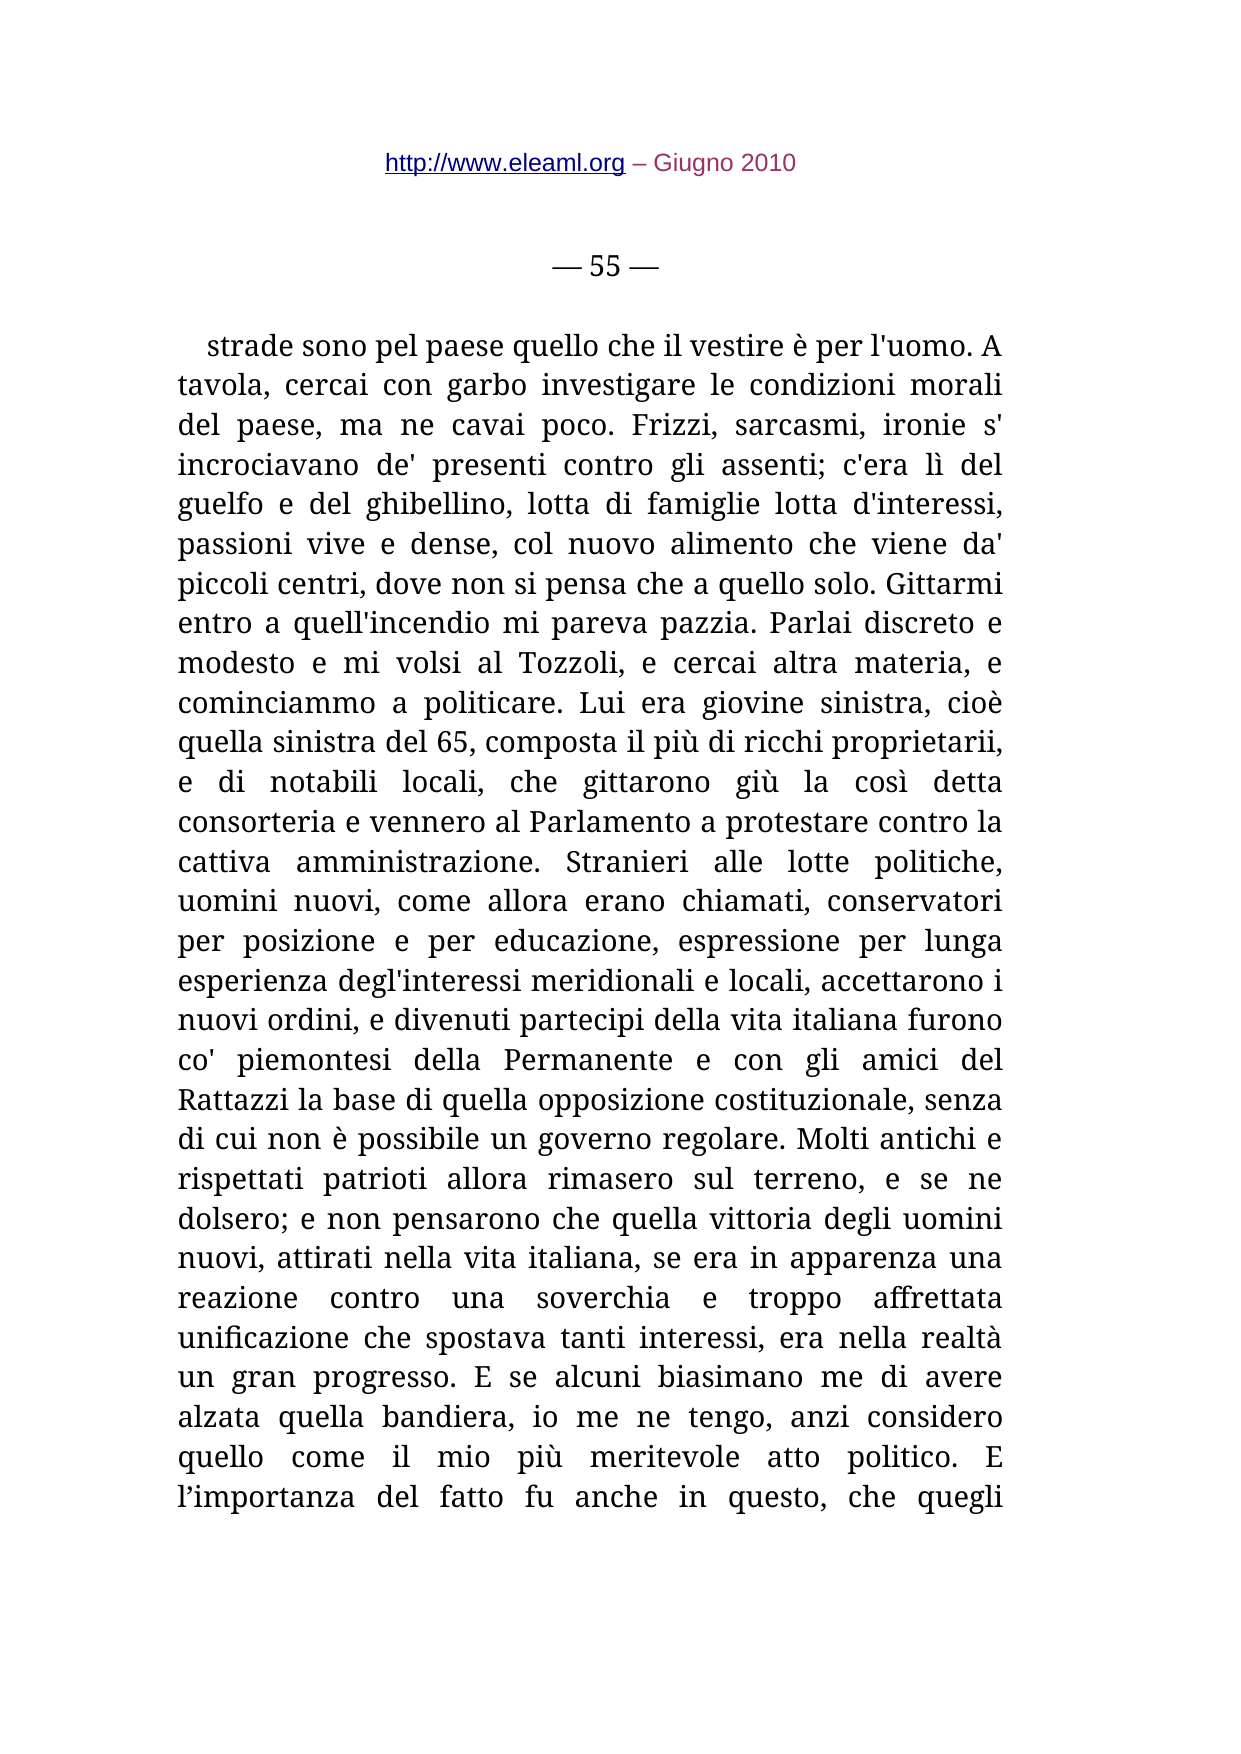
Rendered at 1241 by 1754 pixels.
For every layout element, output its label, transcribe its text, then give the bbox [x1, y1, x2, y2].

text — 55 — [177, 246, 1004, 285]
text strade sono pel paese quello che il vestire è per l'uomo. A tavola, cercai con garbo investigare le condizioni morali del paese, ma ne cavai poco. Frizzi, sarcasmi, ironie s' incrociavano de' presenti contro gli assenti; c'era lì del guelfo e del ghibellino, lotta di famiglie lotta d'interessi, passioni vive e dense, col nuovo alimento che viene da' piccoli centri, dove non si pensa che a quello solo. Gittarmi entro a quell'incendio mi pareva pazzia. Parlai discreto e modesto e mi volsi al Tozzoli, e cercai altra materia, e cominciammo a politicare. Lui era giovine sinistra, cioè quella sinistra del 65, composta il più di ricchi proprietarii, e di notabili locali, che gittarono giù la così detta consorteria e vennero al Parlamento a protestare contro la cattiva amministrazione. Stranieri alle lotte politiche, uomini nuovi, come allora erano chiamati, conservatori per posizione e per educazione, espressione per lunga esperienza degl'interessi meridionali e locali, accettarono i nuovi ordini, e divenuti partecipi della vita italiana furono co' piemontesi della Permanente e con gli amici del Rattazzi la base di quella opposizione costituzionale, senza di cui non è possibile un governo regolare. Molti antichi e rispettati patrioti allora rimasero sul terreno, e se ne dolsero; e non pensarono che quella vittoria degli uomini nuovi, attirati nella vita italiana, se era in apparenza una reazione contro una soverchia e troppo affrettata unificazione che spostava tanti interessi, era nella realtà un gran progresso. E se alcuni biasimano me di avere alzata quella bandiera, io me ne tengo, anzi considero quello come il mio più meritevole atto politico. E l’importanza del fatto fu anche in questo, che quegli [177, 325, 1004, 1516]
